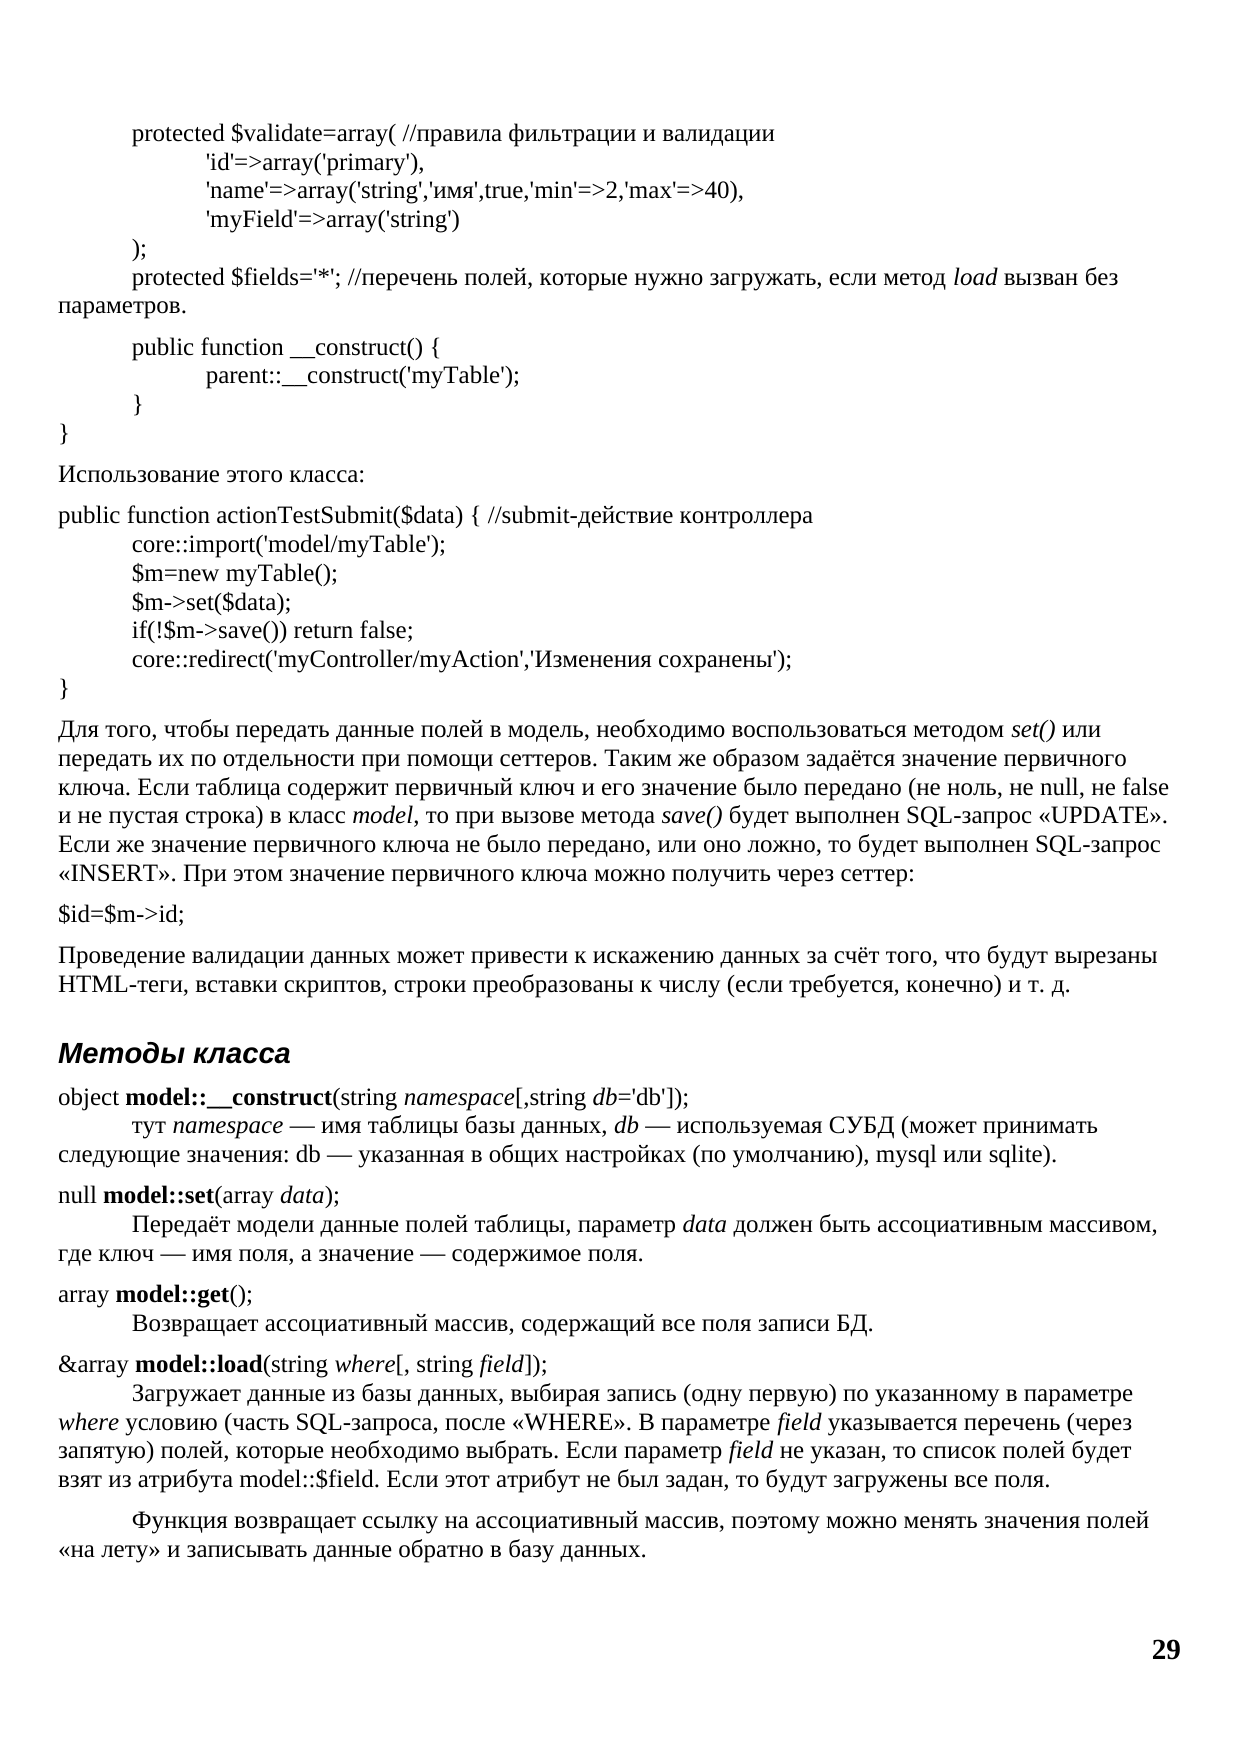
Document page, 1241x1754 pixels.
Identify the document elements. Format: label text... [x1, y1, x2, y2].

text protected $validate=array( //правила фильтрации и валидации 'id'=>array('primary'), 'name'=>array('string','имя',true,'min'=>2,'max'=>40), 'myField'=>array('string') ); protected $fields='*'; //перечень полей, которые нужно загружать, если метод load вызван без параметров. [58, 118, 1181, 319]
text null model::set(array data); Передаёт модели данные полей таблицы, параметр data должен быть ассоциативным массивом, где ключ — имя поля, а значение — содержимое поля. [58, 1180, 1181, 1267]
text public function __construct() { parent::__construct('myTable'); } } [58, 332, 1181, 447]
text Функция возвращает ссылку на ассоциативный массив, поэтому можно менять значения полей «на лету» и записывать данные обратно в базу данных. [58, 1505, 1181, 1563]
text $id=$m->id; [58, 899, 1181, 928]
text &array model::load(string where[, string field]); Загружает данные из базы данных, выбирая запись (одну первую) по указанному в параметре where условию (часть SQL-запроса, после «WHERE». В параметре field указывается перечень (через запятую) полей, которые необходимо выбрать. Если параметр field не указан, то список полей будет взят из атрибута model::$field. Если этот атрибут не был задан, то будут загружены все поля. [58, 1349, 1181, 1493]
text object model::__construct(string namespace[,string db='db']); тут namespace — имя таблицы базы данных, db — используемая СУБД (может принимать следующие значения: db — указанная в общих настройках (по умолчанию), mysql или sqlite). [58, 1082, 1181, 1168]
text public function actionTestSubmit($data) { //submit-действие контроллера core::import('model/myTable'); $m=new myTable(); $m->set($data); if(!$m->save()) return false; core::redirect('myController/myAction','Изменения сохранены'); } [58, 501, 1181, 702]
text Для того, чтобы передать данные полей в модель, необходимо воспользоваться методом set() или передать их по отдельности при помощи сеттеров. Таким же образом задаётся значение первичного ключа. Если таблица содержит первичный ключ и его значение было передано (не ноль, не null, не false и не пустая строка) в класс model, то при вызове метода save() будет выполнен SQL-запрос «UPDATE». Если же значение первичного ключа не было передано, или оно ложно, то будет выполнен SQL-запрос «INSERT». При этом значение первичного ключа можно получить через сеттер: [58, 714, 1181, 887]
subtitle Методы класса [58, 1036, 1181, 1069]
text Проведение валидации данных может привести к искажению данных за счёт того, что будут вырезаны HTML-теги, вставки скриптов, строки преобразованы к числу (если требуется, конечно) и т. д. [58, 941, 1181, 998]
text array model::get(); Возвращает ассоциативный массив, содержащий все поля записи БД. [58, 1279, 1181, 1337]
text Использование этого класса: [58, 459, 1181, 488]
